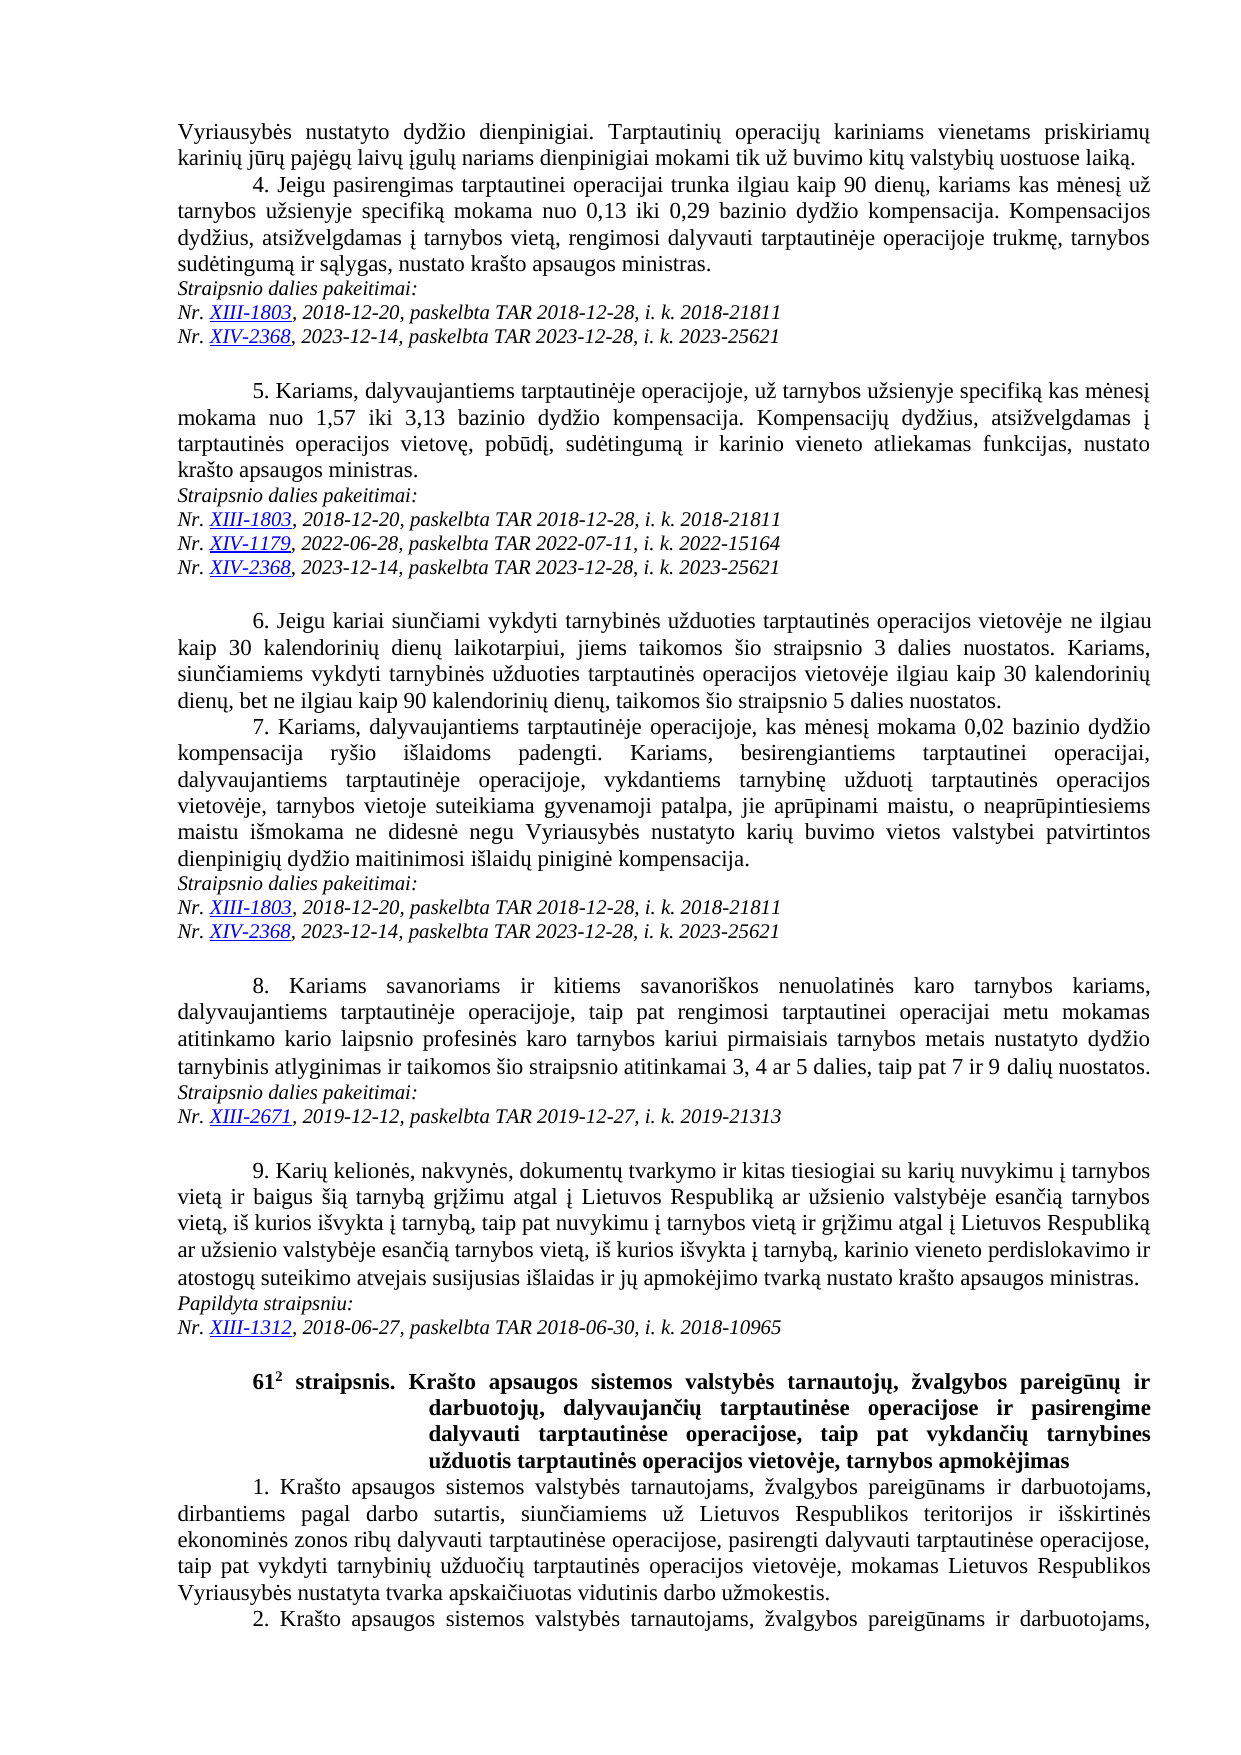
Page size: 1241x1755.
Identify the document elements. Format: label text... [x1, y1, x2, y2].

text Nr. XIV-2368, 2023-12-14, paskelbta TAR 2023-12-28, i. k. 2023-25621 [177, 555, 1152, 579]
text 4. Jeigu pasirengimas tarptautinei operacijai trunka ilgiau kaip 90 dienų, kariams kas mėnesį už tarnybos užsienyje specifiką mokama nuo 0,13 iki 0,29 bazinio dydžio kompensacija. Kompensacijos dydžius, atsižvelgdamas į tarnybos vietą, rengimosi dalyvauti tarptautinėje operacijoje trukmę, tarnybos sudėtingumą ir sąlygas, nustato krašto apsaugos ministras. [177, 171, 1152, 276]
text Nr. XIII-1803, 2018-12-20, paskelbta TAR 2018-12-28, i. k. 2018-21811 [177, 507, 1152, 531]
text 7. Kariams, dalyvaujantiems tarptautinėje operacijoje, kas mėnesį mokama 0,02 bazinio dydžio kompensacija ryšio išlaidoms padengti. Kariams, besirengiantiems tarptautinei operacijai, dalyvaujantiems tarptautinėje operacijoje, vykdantiems tarnybinę užduotį tarptautinės operacijos vietovėje, tarnybos vietoje suteikiama gyvenamoji patalpa, jie aprūpinami maistu, o neaprūpintiesiems maistu išmokama ne didesnė negu Vyriausybės nustatyto karių buvimo vietos valstybei patvirtintos dienpinigių dydžio maitinimosi išlaidų piniginė kompensacija. [177, 713, 1152, 871]
text 2. Krašto apsaugos sistemos valstybės tarnautojams, žvalgybos pareigūnams ir darbuotojams, [177, 1605, 1152, 1631]
text Nr. XIV-2368, 2023-12-14, paskelbta TAR 2023-12-28, i. k. 2023-25621 [177, 324, 1152, 348]
text Straipsnio dalies pakeitimai: [177, 276, 1152, 300]
text Straipsnio dalies pakeitimai: [177, 1080, 1152, 1104]
text Nr. XIV-2368, 2023-12-14, paskelbta TAR 2023-12-28, i. k. 2023-25621 [177, 919, 1152, 943]
text Nr. XIV-1179, 2022-06-28, paskelbta TAR 2022-07-11, i. k. 2022-15164 [177, 531, 1152, 555]
text Nr. XIII-1803, 2018-12-20, paskelbta TAR 2018-12-28, i. k. 2018-21811 [177, 300, 1152, 324]
text Nr. XIII-1803, 2018-12-20, paskelbta TAR 2018-12-28, i. k. 2018-21811 [177, 895, 1152, 919]
text 8. Kariams savanoriams ir kitiems savanoriškos nenuolatinės karo tarnybos kariams, dalyvaujantiems tarptautinėje operacijoje, taip pat rengimosi tarptautinei operacijai metu mokamas atitinkamo kario laipsnio profesinės karo tarnybos kariui pirmaisiais tarnybos metais nustatyto dydžio tarnybinis atlyginimas ir taikomos šio straipsnio atitinkamai 3, 4 ar 5 dalies, taip pat 7 ir 9 dalių nuostatos. [177, 972, 1152, 1080]
text 1. Krašto apsaugos sistemos valstybės tarnautojams, žvalgybos pareigūnams ir darbuotojams, dirbantiems pagal darbo sutartis, siunčiamiems už Lietuvos Respublikos teritorijos ir išskirtinės ekonominės zonos ribų dalyvauti tarptautinėse operacijose, pasirengti dalyvauti tarptautinėse operacijose, taip pat vykdyti tarnybinių užduočių tarptautinės operacijos vietovėje, mokamas Lietuvos Respublikos Vyriausybės nustatyta tvarka apskaičiuotas vidutinis darbo užmokestis. [177, 1473, 1152, 1605]
text Nr. XIII-1312, 2018-06-27, paskelbta TAR 2018-06-30, i. k. 2018-10965 [177, 1315, 1152, 1339]
text 6. Jeigu kariai siunčiami vykdyti tarnybinės užduoties tarptautinės operacijos vietovėje ne ilgiau kaip 30 kalendorinių dienų laikotarpiui, jiems taikomos šio straipsnio 3 dalies nuostatos. Kariams, siunčiamiems vykdyti tarnybinės užduoties tarptautinės operacijos vietovėje ilgiau kaip 30 kalendorinių dienų, bet ne ilgiau kaip 90 kalendorinių dienų, taikomos šio straipsnio 5 dalies nuostatos. [177, 608, 1152, 713]
text Vyriausybės nustatyto dydžio dienpinigiai. Tarptautinių operacijų kariniams vienetams priskiriamų karinių jūrų pajėgų laivų įgulų nariams dienpinigiai mokami tik už buvimo kitų valstybių uostuose laiką. [177, 118, 1152, 171]
text 9. Karių kelionės, nakvynės, dokumentų tvarkymo ir kitas tiesiogiai su karių nuvykimu į tarnybos vietą ir baigus šią tarnybą grįžimu atgal į Lietuvos Respubliką ar užsienio valstybėje esančią tarnybos vietą, iš kurios išvykta į tarnybą, taip pat nuvykimu į tarnybos vietą ir grįžimu atgal į Lietuvos Respubliką ar užsienio valstybėje esančią tarnybos vietą, iš kurios išvykta į tarnybą, karinio vieneto perdislokavimo ir atostogų suteikimo atvejais susijusias išlaidas ir jų apmokėjimo tvarką nustato krašto apsaugos ministras. [177, 1157, 1152, 1291]
text 612 straipsnis. Krašto apsaugos sistemos valstybės tarnautojų, žvalgybos pareigūnų ir darbuotojų, dalyvaujančių tarptautinėse operacijose ir pasirengime dalyvauti tarptautinėse operacijose, taip pat vykdančių tarnybines užduotis tarptautinės operacijos vietovėje, tarnybos apmokėjimas [252, 1368, 1152, 1473]
text Straipsnio dalies pakeitimai: [177, 483, 1152, 507]
text 5. Kariams, dalyvaujantiems tarptautinėje operacijoje, už tarnybos užsienyje specifiką kas mėnesį mokama nuo 1,57 iki 3,13 bazinio dydžio kompensacija. Kompensacijų dydžius, atsižvelgdamas į tarptautinės operacijos vietovę, pobūdį, sudėtingumą ir karinio vieneto atliekamas funkcijas, nustato krašto apsaugos ministras. [177, 377, 1152, 483]
text Nr. XIII-2671, 2019-12-12, paskelbta TAR 2019-12-27, i. k. 2019-21313 [177, 1104, 1152, 1128]
text Papildyta straipsniu: [177, 1291, 1152, 1315]
text Straipsnio dalies pakeitimai: [177, 871, 1152, 895]
